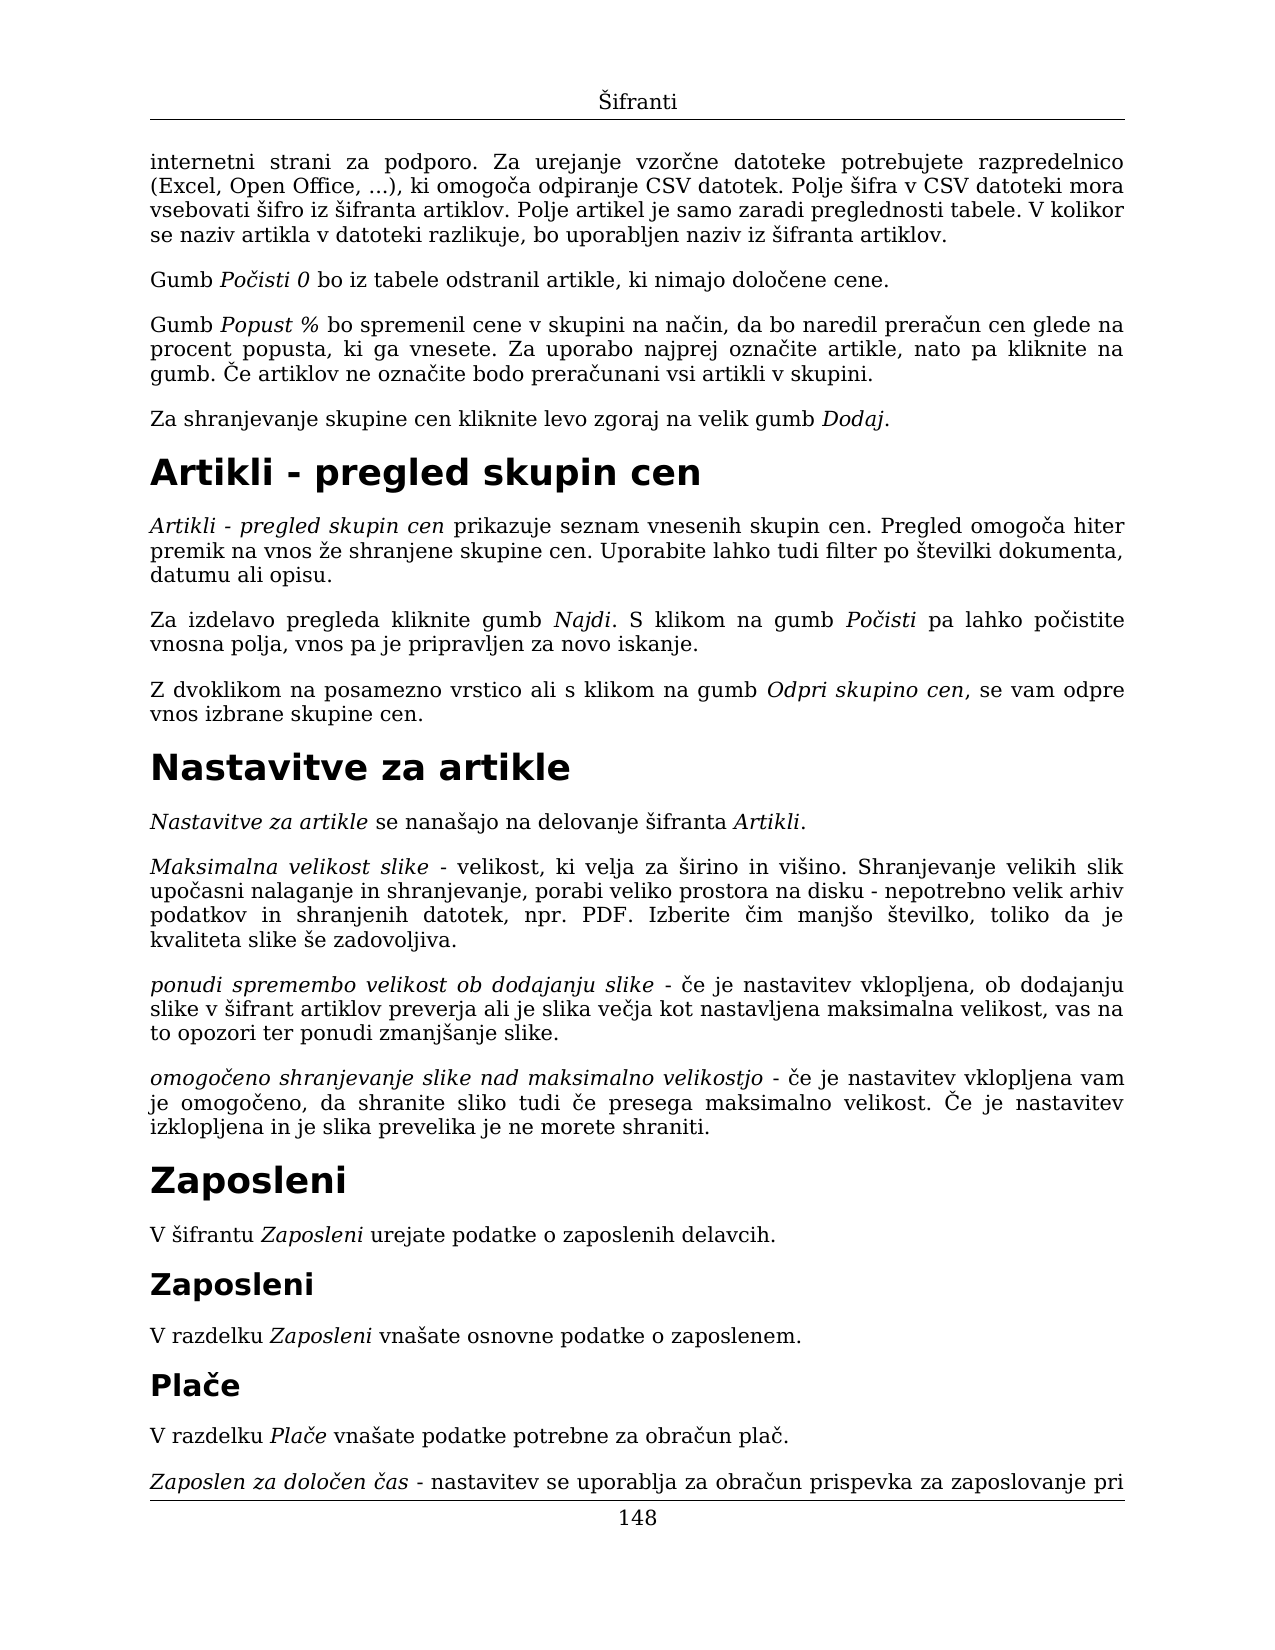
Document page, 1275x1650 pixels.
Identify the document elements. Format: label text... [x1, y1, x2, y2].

text V šifrantu Zaposleni urejate podatke o zaposlenih delavcih. [150, 1223, 1125, 1247]
text internetni strani za podporo. Za urejanje vzorčne datoteke potrebujete razpredelnico (Excel, Open Office, ...), ki omogoča odpiranje CSV datotek. Polje šifra v CSV datoteki mora vsebovati šifro iz šifranta artiklov. Polje artikel je samo zaradi preglednosti tabele. V kolikor se naziv artikla v datoteki razlikuje, bo uporabljen naziv iz šifranta artiklov. [150, 150, 1125, 247]
text Zaposlen za določen čas - nastavitev se uporablja za obračun prispevka za zaposlovanje pri [150, 1470, 1125, 1494]
text Za izdelavo pregleda kliknite gumb Najdi. S klikom na gumb Počisti pa lahko počistite vnosna polja, vnos pa je pripravljen za novo iskanje. [150, 608, 1125, 657]
text V razdelku Plače vnašate podatke potrebne za obračun plač. [150, 1424, 1125, 1449]
text Gumb Popust % bo spremenil cene v skupini na način, da bo naredil preračun cen glede na procent popusta, ki ga vnesete. Za uporabo najprej označite artikle, nato pa kliknite na gumb. Če artiklov ne označite bodo preračunani vsi artikli v skupini. [150, 313, 1125, 386]
text V razdelku Zaposleni vnašate osnovne podatke o zaposlenem. [150, 1324, 1125, 1348]
text Nastavitve za artikle se nanašajo na delovanje šifranta Artikli. [150, 810, 1125, 834]
text omogočeno shranjevanje slike nad maksimalno velikostjo - če je nastavitev vklopljena vam je omogočeno, da shranite sliko tudi če presega maksimalno velikost. Če je nastavitev izklopljena in je slika prevelika je ne morete shraniti. [150, 1066, 1125, 1139]
text Zaposleni [150, 1268, 1125, 1303]
text Zaposleni [150, 1160, 1125, 1202]
text Maksimalna velikost slike - velikost, ki velja za širino in višino. Shranjevanje velikih slik upočasni nalaganje in shranjevanje, porabi veliko prostora na disku - nepotrebno velik arhiv podatkov in shranjenih datotek, npr. PDF. Izberite čim manjšo številko, toliko da je kvaliteta slike še zadovoljiva. [150, 855, 1125, 952]
text Za shranjevanje skupine cen kliknite levo zgoraj na velik gumb Dodaj. [150, 407, 1125, 431]
text Artikli - pregled skupin cen prikazuje seznam vnesenih skupin cen. Pregled omogoča hiter premik na vnos že shranjene skupine cen. Uporabite lahko tudi filter po številki dokumenta, datumu ali opisu. [150, 514, 1125, 587]
text Artikli - pregled skupin cen [150, 452, 1125, 494]
text Z dvoklikom na posamezno vrstico ali s klikom na gumb Odpri skupino cen, se vam odpre vnos izbrane skupine cen. [150, 678, 1125, 726]
text ponudi spremembo velikost ob dodajanju slike - če je nastavitev vklopljena, ob dodajanju slike v šifrant artiklov preverja ali je slika večja kot nastavljena maksimalna velikost, vas na to opozori ter ponudi zmanjšanje slike. [150, 973, 1125, 1046]
text Gumb Počisti 0 bo iz tabele odstranil artikle, ki nimajo določene cene. [150, 268, 1125, 292]
text Nastavitve za artikle [150, 747, 1125, 789]
text Plače [150, 1369, 1125, 1404]
